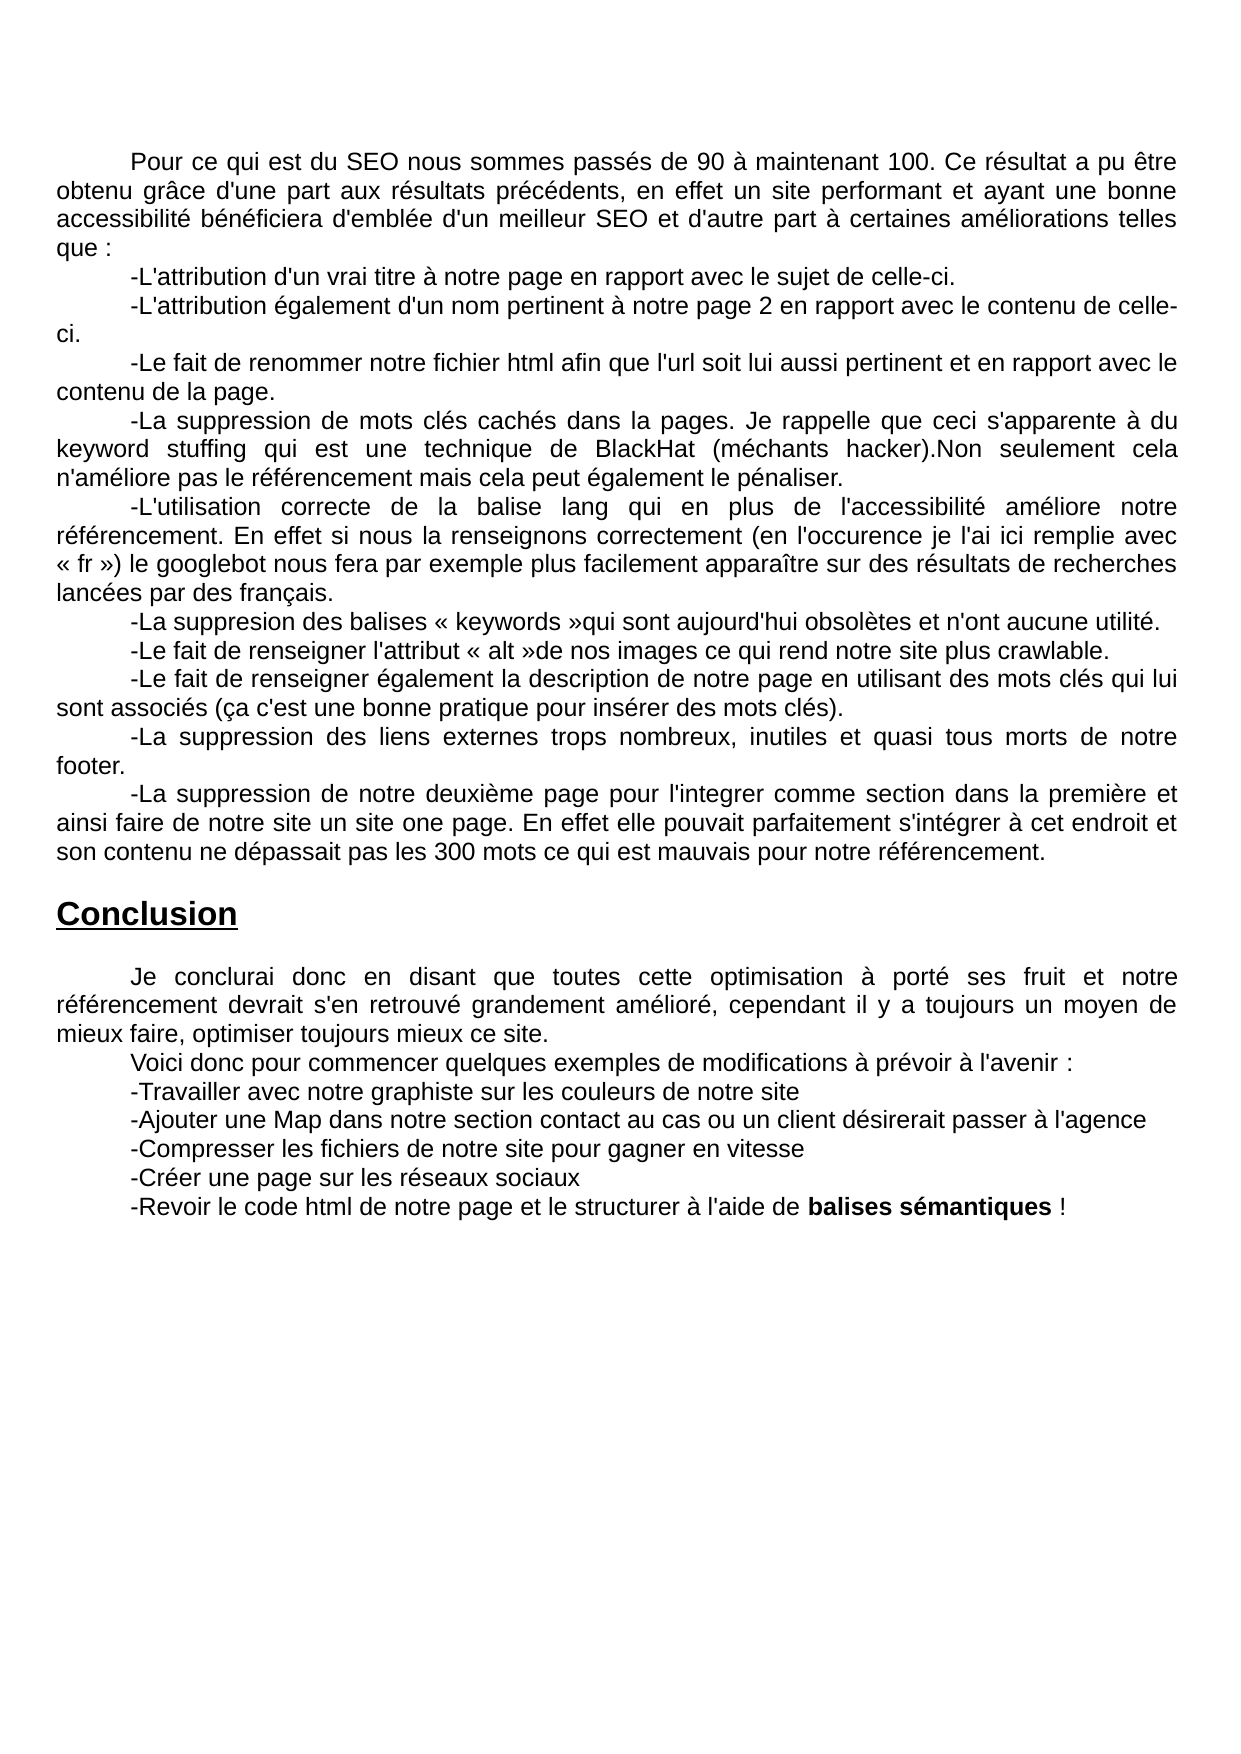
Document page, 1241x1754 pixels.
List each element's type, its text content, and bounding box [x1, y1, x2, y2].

text -Le fait de renommer notre fichier html afin que l'url soit lui aussi pertinent et en rapport avec le contenu de la page. [56, 348, 1180, 406]
text -Revoir le code html de notre page et le structurer à l'aide de balises sémantiques ! [56, 1192, 1180, 1220]
text -L'attribution également d'un nom pertinent à notre page 2 en rapport avec le contenu de celle-ci. [56, 291, 1180, 348]
text -La suppression de notre deuxième page pour l'integrer comme section dans la première et ainsi faire de notre site un site one page. En effet elle pouvait parfaitement s'intégrer à cet endroit et son contenu ne dépassait pas les 300 mots ce qui est mauvais pour notre référencement. [56, 779, 1180, 866]
text -La suppresion des balises « keywords »qui sont aujourd'hui obsolètes et n'ont aucune utilité. [56, 607, 1180, 636]
text Voici donc pour commencer quelques exemples de modifications à prévoir à l'avenir : [56, 1048, 1180, 1077]
text -Le fait de renseigner également la description de notre page en utilisant des mots clés qui lui sont associés (ça c'est une bonne pratique pour insérer des mots clés). [56, 664, 1180, 722]
text -L'utilisation correcte de la balise lang qui en plus de l'accessibilité améliore notre référencement. En effet si nous la renseignons correctement (en l'occurence je l'ai ici remplie avec « fr ») le googlebot nous fera par exemple plus facilement apparaître sur des résultats de recherches lancées par des français. [56, 492, 1180, 607]
text -L'attribution d'un vrai titre à notre page en rapport avec le sujet de celle-ci. [56, 262, 1180, 291]
text -Compresser les fichiers de notre site pour gagner en vitesse [56, 1134, 1180, 1163]
text Je conclurai donc en disant que toutes cette optimisation à porté ses fruit et notre référencement devrait s'en retrouvé grandement amélioré, cependant il y a toujours un moyen de mieux faire, optimiser toujours mieux ce site. [56, 962, 1180, 1048]
text -La suppression de mots clés cachés dans la pages. Je rappelle que ceci s'apparente à du keyword stuffing qui est une technique de BlackHat (méchants hacker).Non seulement cela n'améliore pas le référencement mais cela peut également le pénaliser. [56, 406, 1180, 492]
text Pour ce qui est du SEO nous sommes passés de 90 à maintenant 100. Ce résultat a pu être obtenu grâce d'une part aux résultats précédents, en effet un site performant et ayant une bonne accessibilité bénéficiera d'emblée d'un meilleur SEO et d'autre part à certaines améliorations telles que : [56, 147, 1180, 262]
text -Le fait de renseigner l'attribut « alt »de nos images ce qui rend notre site plus crawlable. [56, 636, 1180, 664]
text Conclusion [56, 894, 1180, 933]
text -Ajouter une Map dans notre section contact au cas ou un client désirerait passer à l'agence [56, 1105, 1180, 1134]
text -Créer une page sur les réseaux sociaux [56, 1163, 1180, 1192]
text -Travailler avec notre graphiste sur les couleurs de notre site [56, 1077, 1180, 1105]
text -La suppression des liens externes trops nombreux, inutiles et quasi tous morts de notre footer. [56, 722, 1180, 779]
